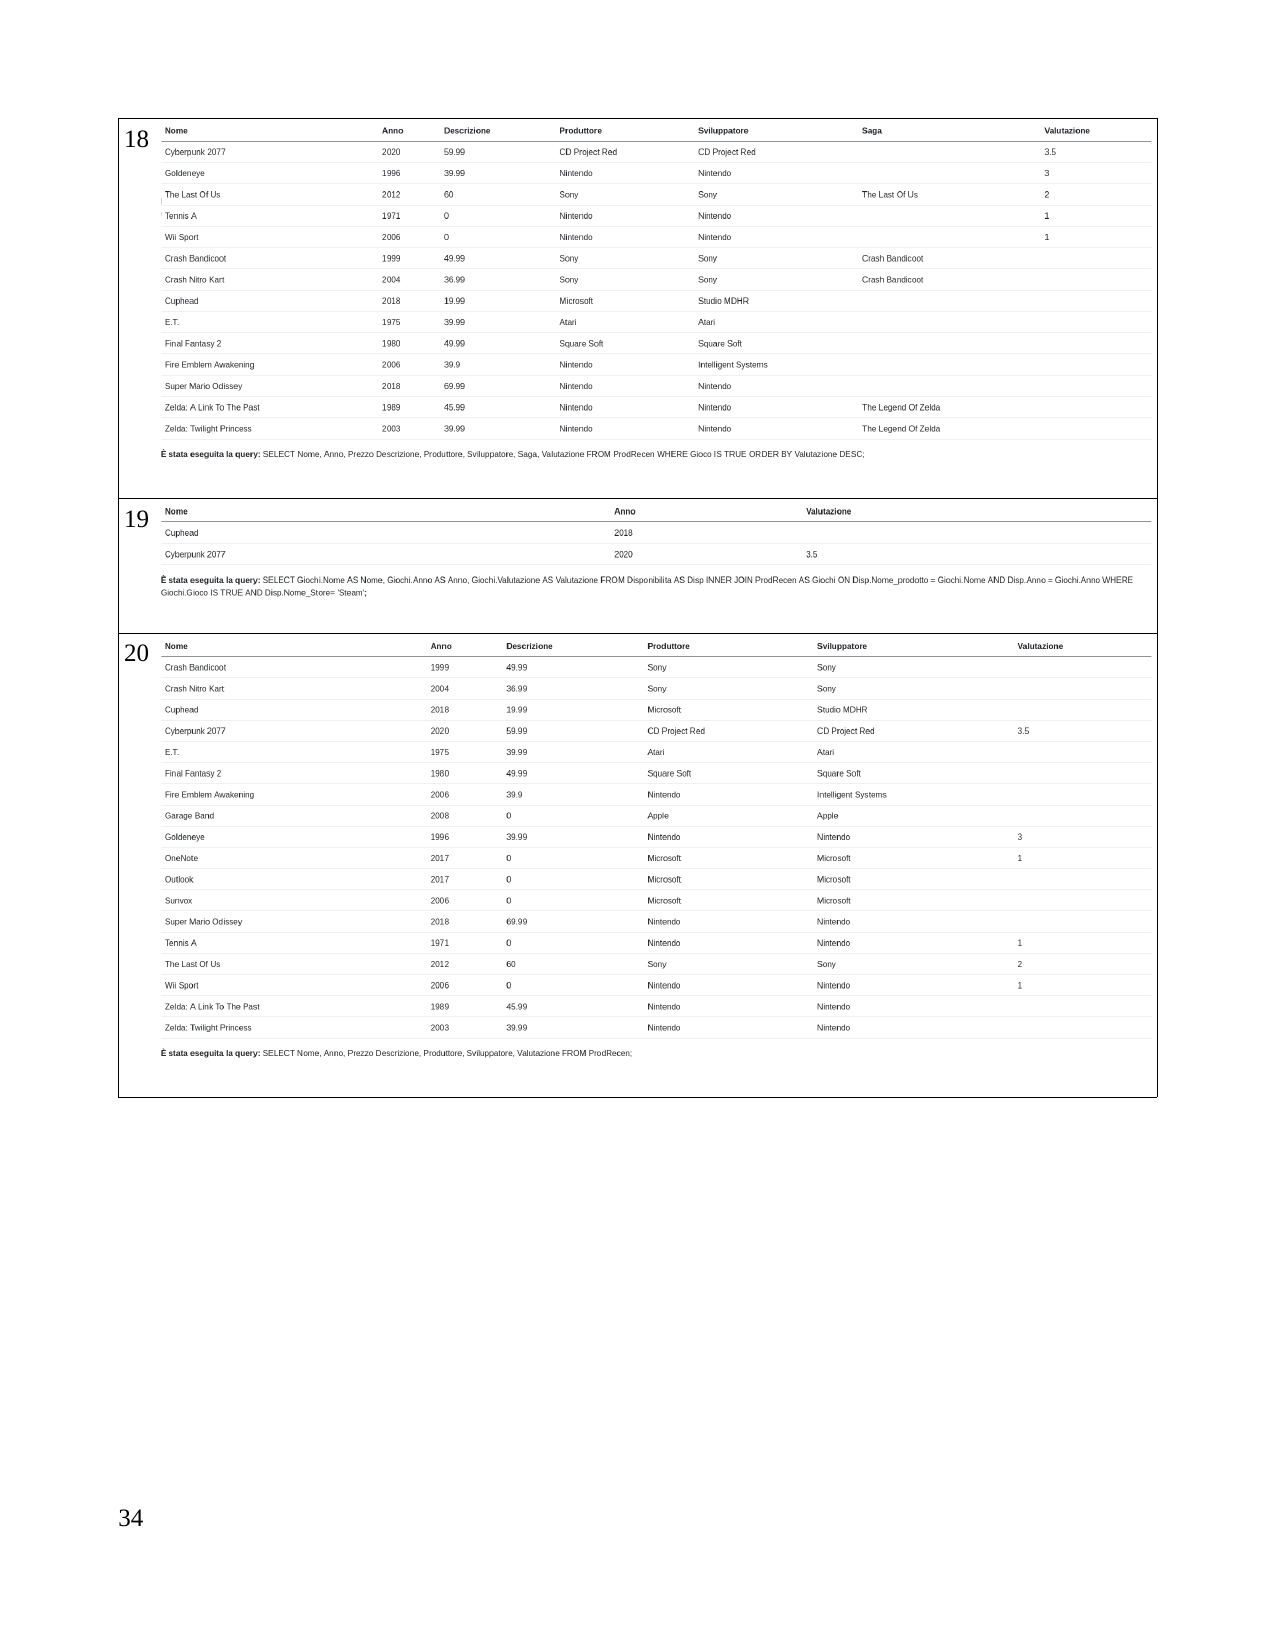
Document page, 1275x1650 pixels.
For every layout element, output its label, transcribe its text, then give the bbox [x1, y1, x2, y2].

table_cell 19 [119, 499, 156, 633]
table_cell 20 [119, 634, 156, 1097]
picture [161, 503, 1152, 599]
table_cell [156, 634, 1157, 1097]
table_cell [156, 499, 1157, 633]
picture [161, 123, 1152, 464]
table_cell 18 [119, 119, 156, 498]
picture [161, 638, 1152, 1063]
table_cell [156, 119, 1157, 498]
